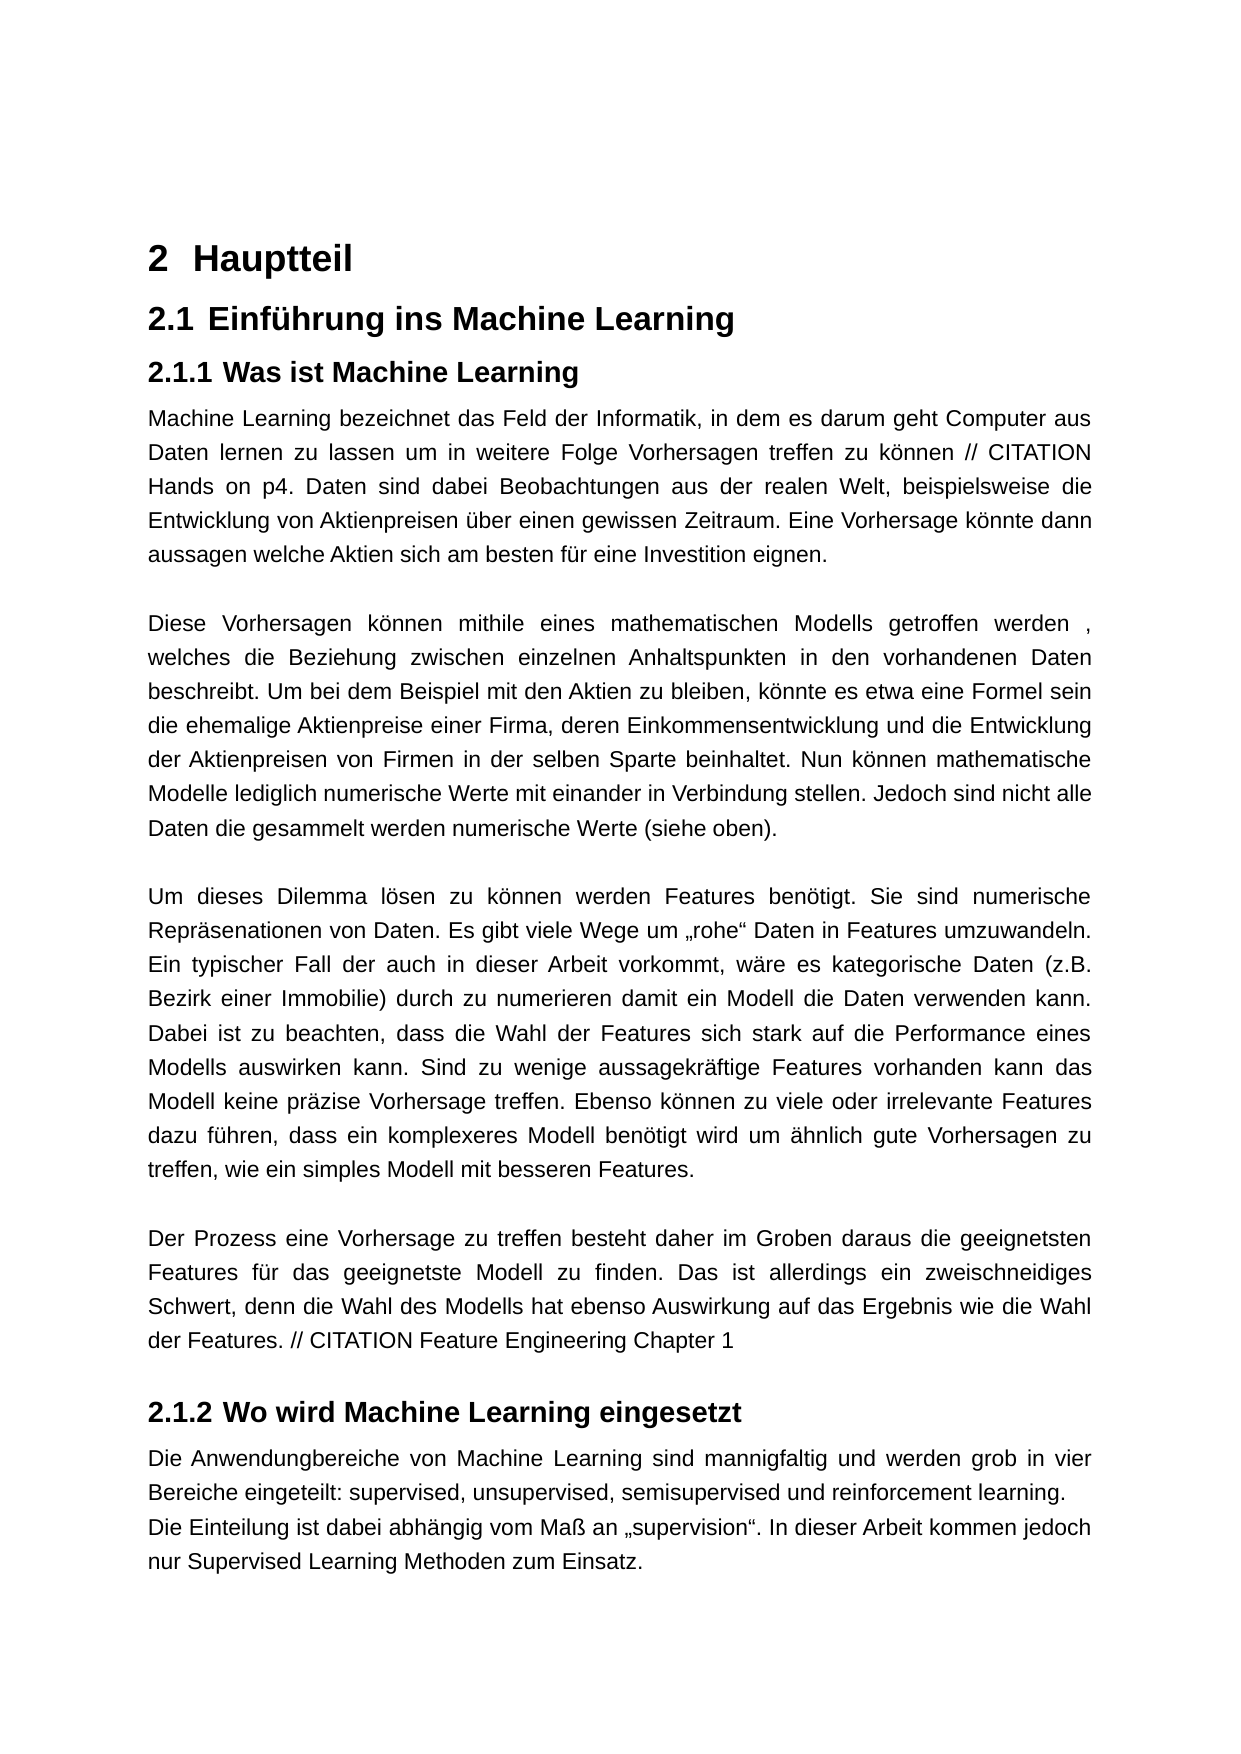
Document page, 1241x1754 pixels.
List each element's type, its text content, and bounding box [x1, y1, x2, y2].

text Machine Learning bezeichnet das Feld der Informatik, in dem es darum geht Computer aus Daten lernen zu lassen um in weitere Folge Vorhersagen treffen zu können // CITATION Hands on p4. Daten sind dabei Beobachtungen aus der realen Welt, beispielsweise die Entwicklung von Aktienpreisen über einen gewissen Zeitraum. Eine Vorhersage könnte dann aussagen welche Aktien sich am besten für eine Investition eignen. [148, 404, 1092, 567]
text Um dieses Dilemma lösen zu können werden Features benötigt. Sie sind numerische Repräsenationen von Daten. Es gibt viele Wege um „rohe“ Daten in Features umzuwandeln. Ein typischer Fall der auch in dieser Arbeit vorkommt, wäre es kategorische Daten (z.B. Bezirk einer Immobilie) durch zu numerieren damit ein Modell die Daten verwenden kann. Dabei ist zu beachten, dass die Wahl der Features sich stark auf die Performance eines Modells auswirken kann. Sind zu wenige aussagekräftige Features vorhanden kann das Modell keine präzise Vorhersage treffen. Ebenso können zu viele oder irrelevante Features dazu führen, dass ein komplexeres Modell benötigt wird um ähnlich gute Vorhersagen zu treffen, wie ein simples Modell mit besseren Features. [148, 883, 1092, 1182]
subtitle Einführung ins Machine Learning [148, 298, 1092, 337]
subtitle Hauptteil [148, 236, 1092, 279]
subtitle Wo wird Machine Learning eingesetzt [148, 1395, 1092, 1429]
text Die Einteilung ist dabei abhängig vom Maß an „supervision“. In dieser Arbeit kommen jedoch nur Supervised Learning Methoden zum Einsatz. [148, 1513, 1092, 1574]
text Der Prozess eine Vorhersage zu treffen besteht daher im Groben daraus die geeignetsten Features für das geeignetste Modell zu finden. Das ist allerdings ein zweischneidiges Schwert, denn die Wahl des Modells hat ebenso Auswirkung auf das Ergebnis wie die Wahl der Features. // CITATION Feature Engineering Chapter 1 [148, 1224, 1092, 1353]
text Diese Vorhersagen können mithile eines mathematischen Modells getroffen werden , welches die Beziehung zwischen einzelnen Anhaltspunkten in den vorhandenen Daten beschreibt. Um bei dem Beispiel mit den Aktien zu bleiben, könnte es etwa eine Formel sein die ehemalige Aktienpreise einer Firma, deren Einkommensentwicklung und die Entwicklung der Aktienpreisen von Firmen in der selben Sparte beinhaltet. Nun können mathematische Modelle lediglich numerische Werte mit einander in Verbindung stellen. Jedoch sind nicht alle Daten die gesammelt werden numerische Werte (siehe oben). [148, 609, 1092, 841]
text Die Anwendungbereiche von Machine Learning sind mannigfaltig und werden grob in vier Bereiche eingeteilt: supervised, unsupervised, semisupervised und reinforcement learning. [148, 1445, 1092, 1506]
subtitle Was ist Machine Learning [148, 355, 1092, 388]
